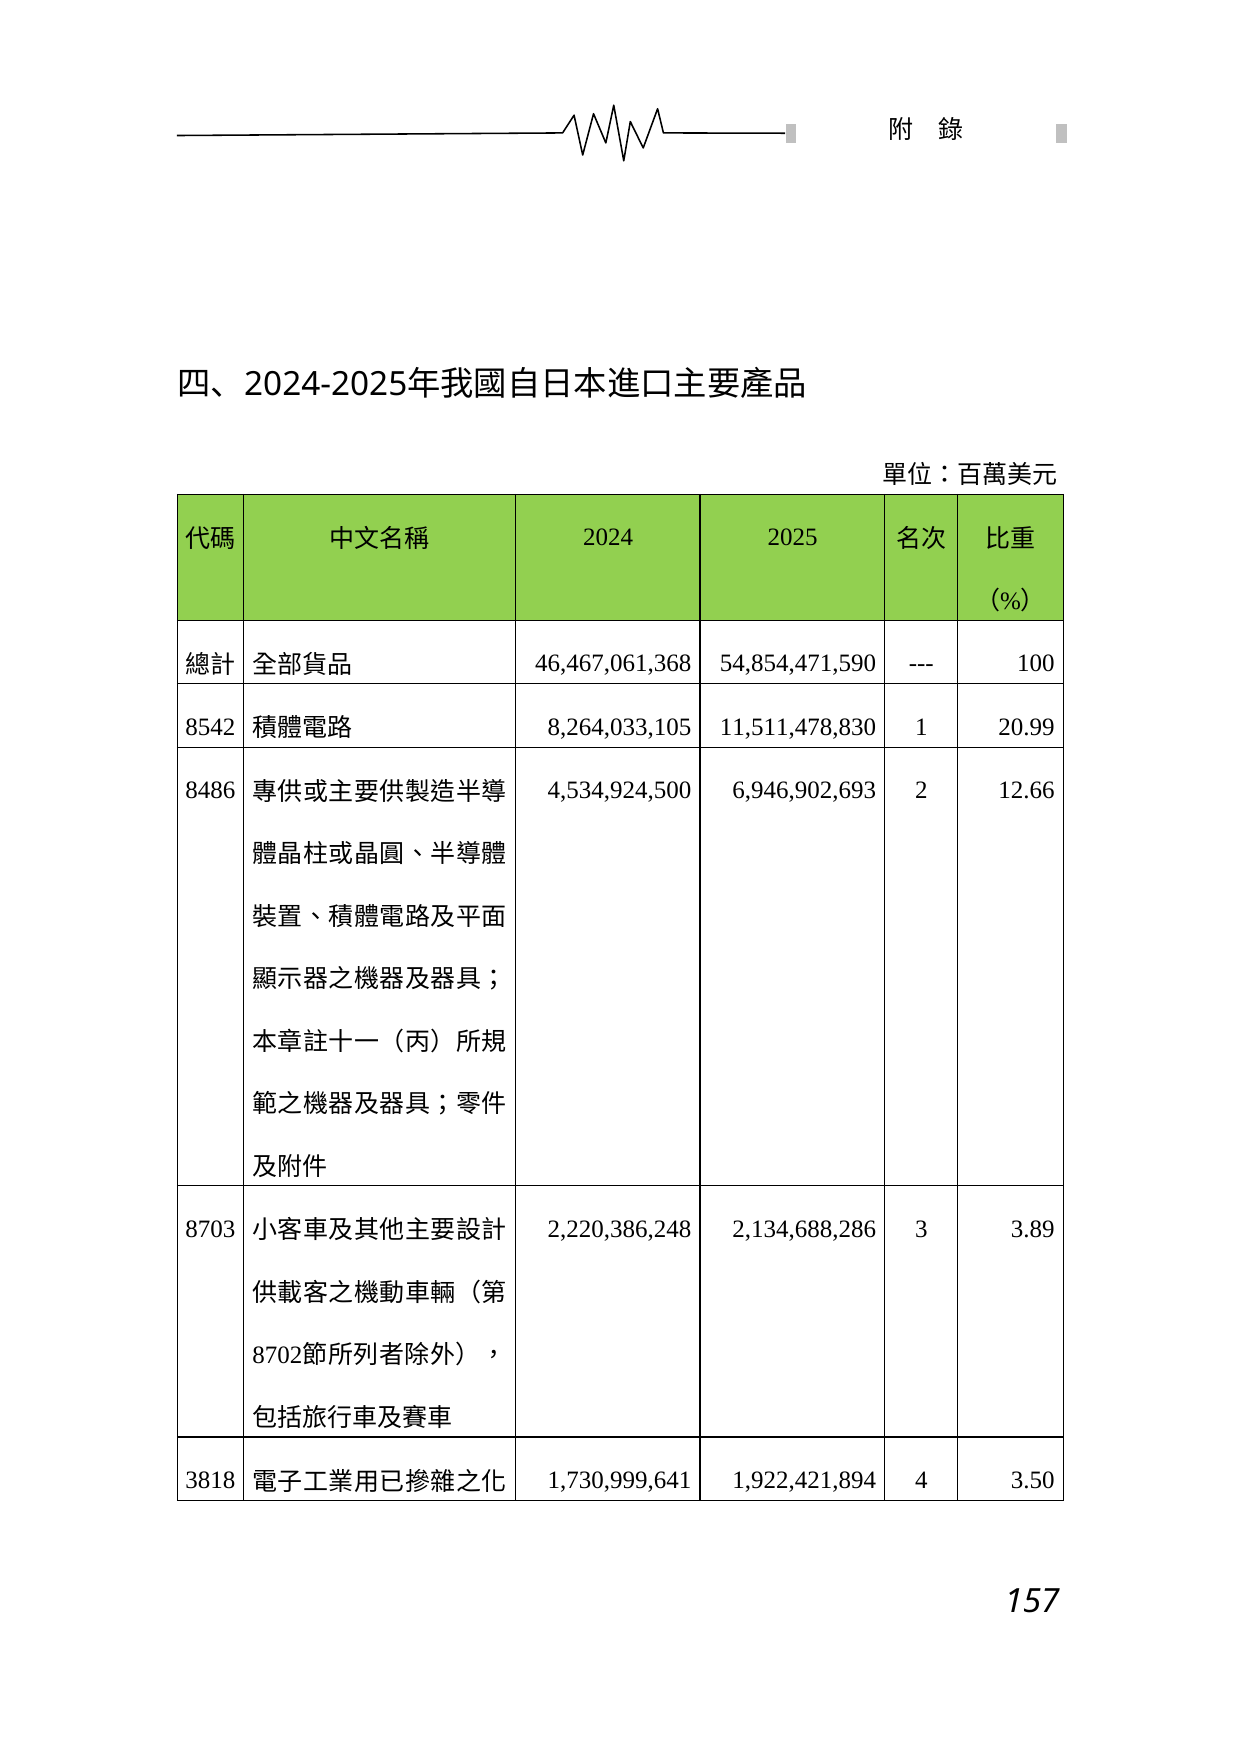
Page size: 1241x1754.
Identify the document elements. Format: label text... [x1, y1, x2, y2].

table_cell 1,730,999,641 [516, 1438, 699, 1500]
table_cell 20.99 [958, 684, 1063, 747]
table_header 名次 [885, 495, 957, 620]
table_cell 積體電路 [244, 684, 515, 747]
table_cell 6,946,902,693 [701, 748, 884, 1185]
table_cell 4,534,924,500 [516, 748, 699, 1185]
table_cell 總計 [178, 621, 243, 683]
table_cell 12.66 [958, 748, 1063, 1185]
table_cell 3 [885, 1186, 957, 1436]
table_cell 46,467,061,368 [516, 621, 699, 683]
table_cell 3818 [178, 1438, 243, 1500]
table_cell 4 [885, 1438, 957, 1500]
table_header 代碼 [178, 495, 243, 620]
table_cell 2,220,386,248 [516, 1186, 699, 1436]
table_cell 1 [885, 684, 957, 747]
text 四、2024-2025年我國自日本進口主要產品 [177, 339, 1063, 402]
table_header 2025 [701, 495, 884, 620]
table_cell 電子工業用已摻雜之化 [244, 1438, 515, 1500]
table_header 中文名稱 [244, 495, 515, 620]
table_cell 專供或主要供製造半導體晶柱或晶圓、半導體裝置、積體電路及平面顯示器之機器及器具；本章註十一（丙）所規範之機器及器具；零件及附件 [244, 748, 515, 1185]
text 單位：百萬美元 [183, 431, 1057, 494]
table_cell 8,264,033,105 [516, 684, 699, 747]
table_cell 11,511,478,830 [701, 684, 884, 747]
table_cell 3.50 [958, 1438, 1063, 1500]
table_cell 8542 [178, 684, 243, 747]
table_cell 1,922,421,894 [701, 1438, 884, 1500]
table_cell 8703 [178, 1186, 243, 1436]
table_cell 54,854,471,590 [701, 621, 884, 683]
table_cell 100 [958, 621, 1063, 683]
table_cell 小客車及其他主要設計供載客之機動車輛（第8702節所列者除外），包括旅行車及賽車 [244, 1186, 515, 1436]
table_cell 全部貨品 [244, 621, 515, 683]
table_cell 8486 [178, 748, 243, 1185]
table_cell --- [885, 621, 957, 683]
table_header 比重（%） [958, 495, 1063, 620]
table_header 2024 [516, 495, 699, 620]
table_cell 2,134,688,286 [701, 1186, 884, 1436]
table_cell 2 [885, 748, 957, 1185]
table_cell 3.89 [958, 1186, 1063, 1436]
